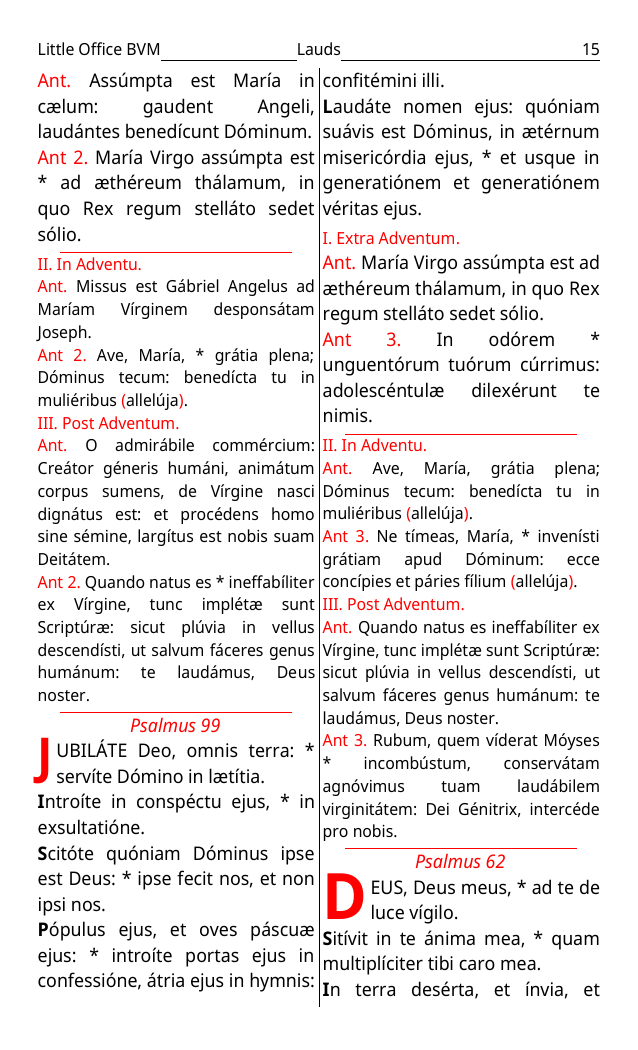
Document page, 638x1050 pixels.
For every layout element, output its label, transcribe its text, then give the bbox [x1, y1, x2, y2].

text In terra desérta, et ínvia, et [322, 976, 600, 1002]
text Pópulus ejus, et oves páscuæ ejus: * introíte portas ejus in confessióne, átria ejus in hymnis: [37, 916, 315, 993]
text Ant 2. María Virgo assúmpta est * ad æthéreum thálamum, in quo Rex regum stelláto sedet sólio. [37, 144, 315, 246]
text III. Post Adventum. [37, 411, 315, 434]
text Ant. Missus est Gábriel Angelus ad Maríam Vírginem desponsátam Joseph. [37, 275, 315, 343]
text I. Extra Adventum. [322, 227, 600, 249]
text Ant 2. Ave, María, * grátia plena; Dóminus tecum: benedícta tu in muliéribus (allelúja). [37, 343, 315, 411]
text Ant. Quando natus es ineffabíliter ex Vírgine, tunc implétæ sunt Scriptúræ: sicut plúvia in vellus descendísti, ut salvum fáceres genus humánum: te laudámus, De­us noster. [322, 616, 600, 729]
text Ant 2. Quando natus es * ineffabíliter ex Vírgine, tunc implétæ sunt Scriptúræ: sicut plúvia in vellus descendísti, ut salvum fáceres genus humánum: te laudámus, De­us noster. [37, 570, 315, 706]
text Ant. Assúmpta est María in cælum: gaudent Angeli, laudántes benedícunt Dóminum. [37, 68, 315, 144]
text JUBILÁTE Deo, omnis terra: * servíte Dómino in lætítia. Introíte in conspéctu ejus, * in exsultatióne. [37, 738, 315, 840]
text Ant 3. Ne tímeas, María, * invenísti grátiam apud Dóminum: ecce concípies et páries fílium (allelúja). [322, 525, 600, 593]
text Ant. Ave, María, grátia plena; Dóminus tecum: benedícta tu in muliéribus (allelúja). [322, 457, 600, 525]
text Ant. María Virgo assúmpta est ad æthéreum thálamum, in quo Rex regum stelláto sedet sólio. [322, 249, 600, 326]
text Laudáte nomen ejus: quóniam suávis est Dóminus, in ætérnum misericórdia ejus, * et usque in generatiónem et generatiónem véritas ejus. [322, 93, 600, 221]
text II. In Adventu. [322, 434, 600, 457]
text Ant 3. In odórem * unguentórum tuórum cúrrimus: adolescéntulæ dilexérunt te nimis. [322, 326, 600, 428]
text Scitóte quóniam Dóminus ipse est De­us: * ipse fecit nos, et non ipsi nos. [37, 840, 315, 916]
text DEUS, De­us me­us, * ad te de luce vígilo. Sitívit in te ánima mea, * quam multiplíciter ti­bi caro mea. [322, 874, 600, 976]
text Psalmus 62 [322, 848, 600, 874]
text II. In Adventu. [37, 252, 315, 275]
text Ant 3. Rubum, quem víderat Móyses * incombústum, conservátam agnóvimus tu­am laudábilem virginitátem: Dei Génitrix, intercéde pro nobis. [322, 729, 600, 843]
text Psalmus 99 [37, 712, 315, 738]
text III. Post Adventum. [322, 593, 600, 616]
text Ant. O admirábile commércium: Creátor géneris humáni, animátum corpus sumens, de Vírgine nasci dignátus est: et procédens homo sine sémine, largítus est nobis suam Deitátem. [37, 434, 315, 570]
text confitémini illi. [322, 68, 600, 93]
